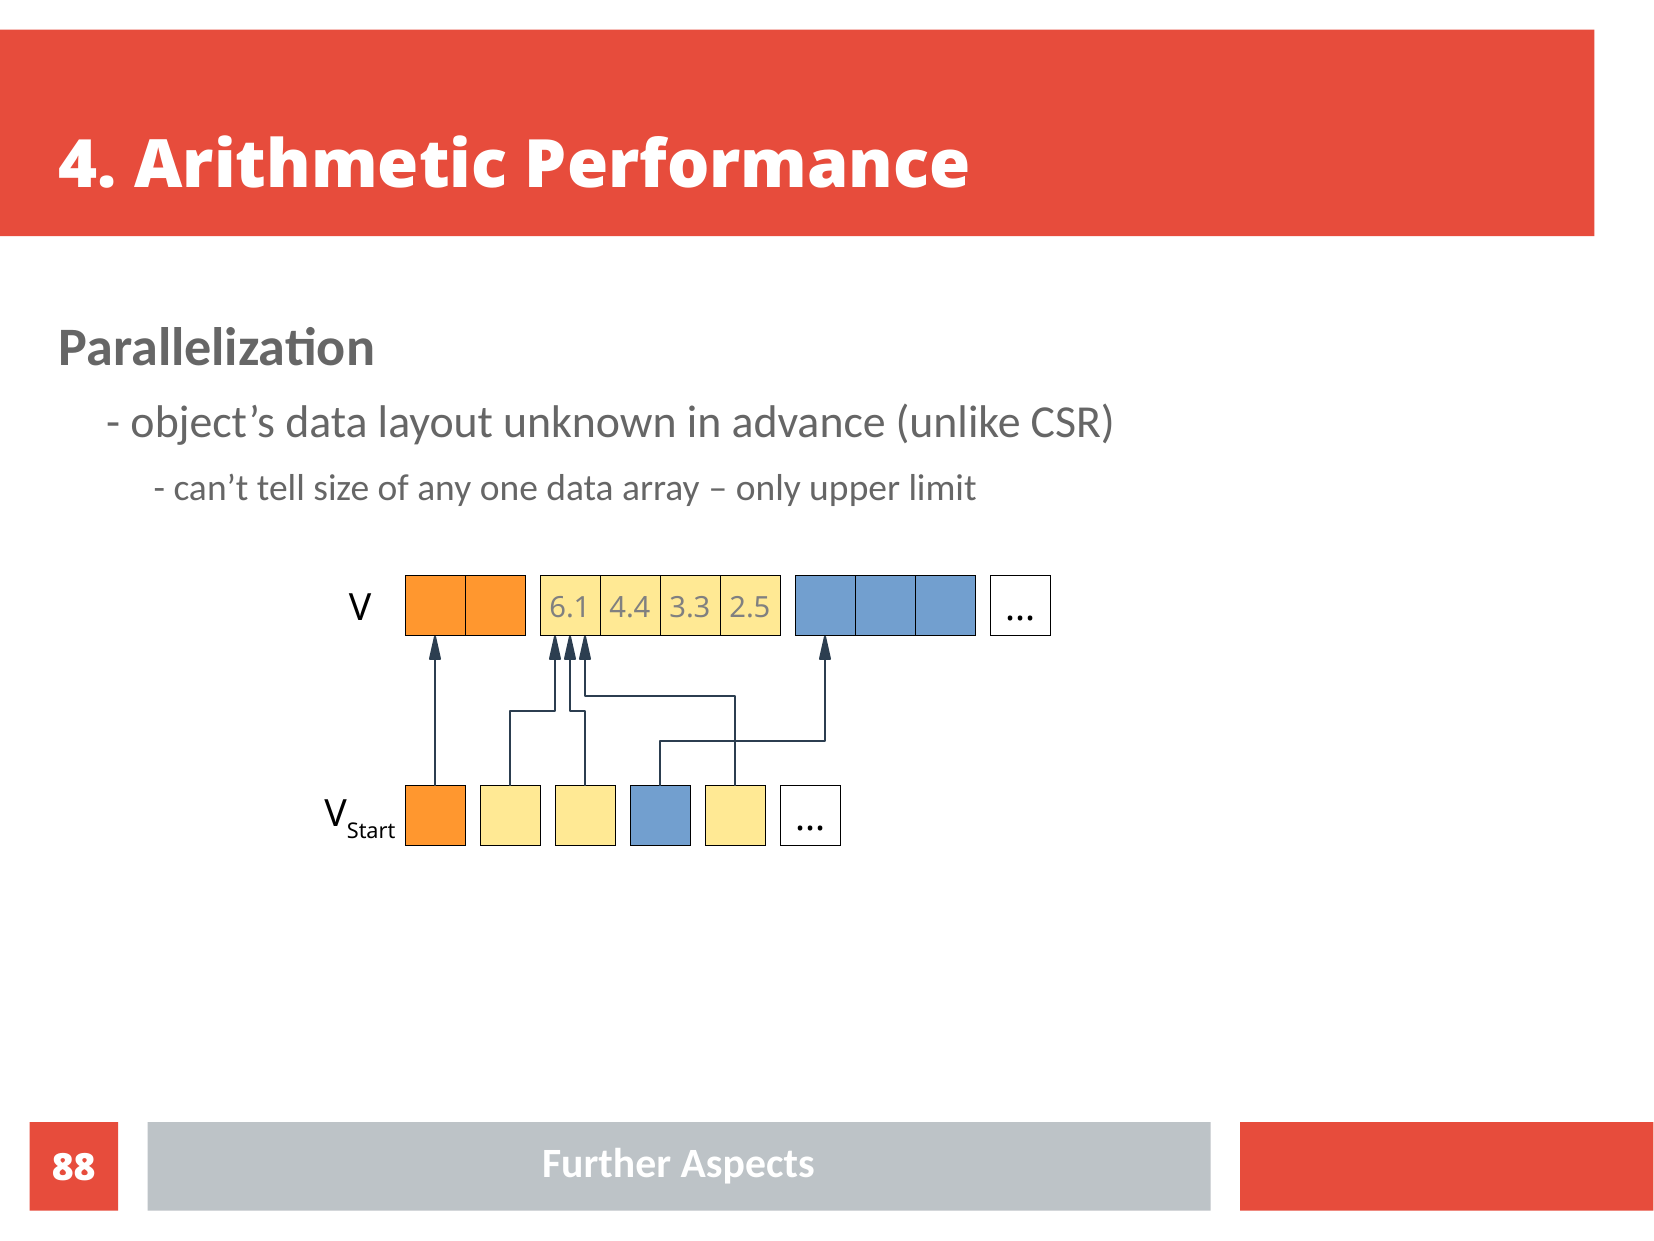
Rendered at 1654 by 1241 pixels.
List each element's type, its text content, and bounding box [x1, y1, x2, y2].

text_box 6.1 [540, 575, 600, 636]
text_box 3.3 [660, 575, 720, 636]
text_box [555, 785, 616, 846]
text_box VStart [330, 785, 391, 846]
text_box V [330, 575, 391, 636]
list Parallelization - object’s data layout unknown in advance (unlike CSR) - can’t tell size of any one data array – only upper limit [59, 324, 1565, 1093]
text_box 2.5 [720, 575, 781, 636]
text_box ... [780, 785, 841, 846]
text_box [480, 785, 541, 846]
text_box [405, 575, 526, 636]
title 4. Arithmetic Performance [59, 59, 1595, 207]
text_box [624, 785, 816, 885]
text_box [795, 575, 976, 636]
text_box Further Aspects [150, 1125, 1208, 1209]
text_box [405, 785, 466, 846]
text_box ... [990, 575, 1051, 636]
text_box 4.4 [600, 575, 660, 636]
